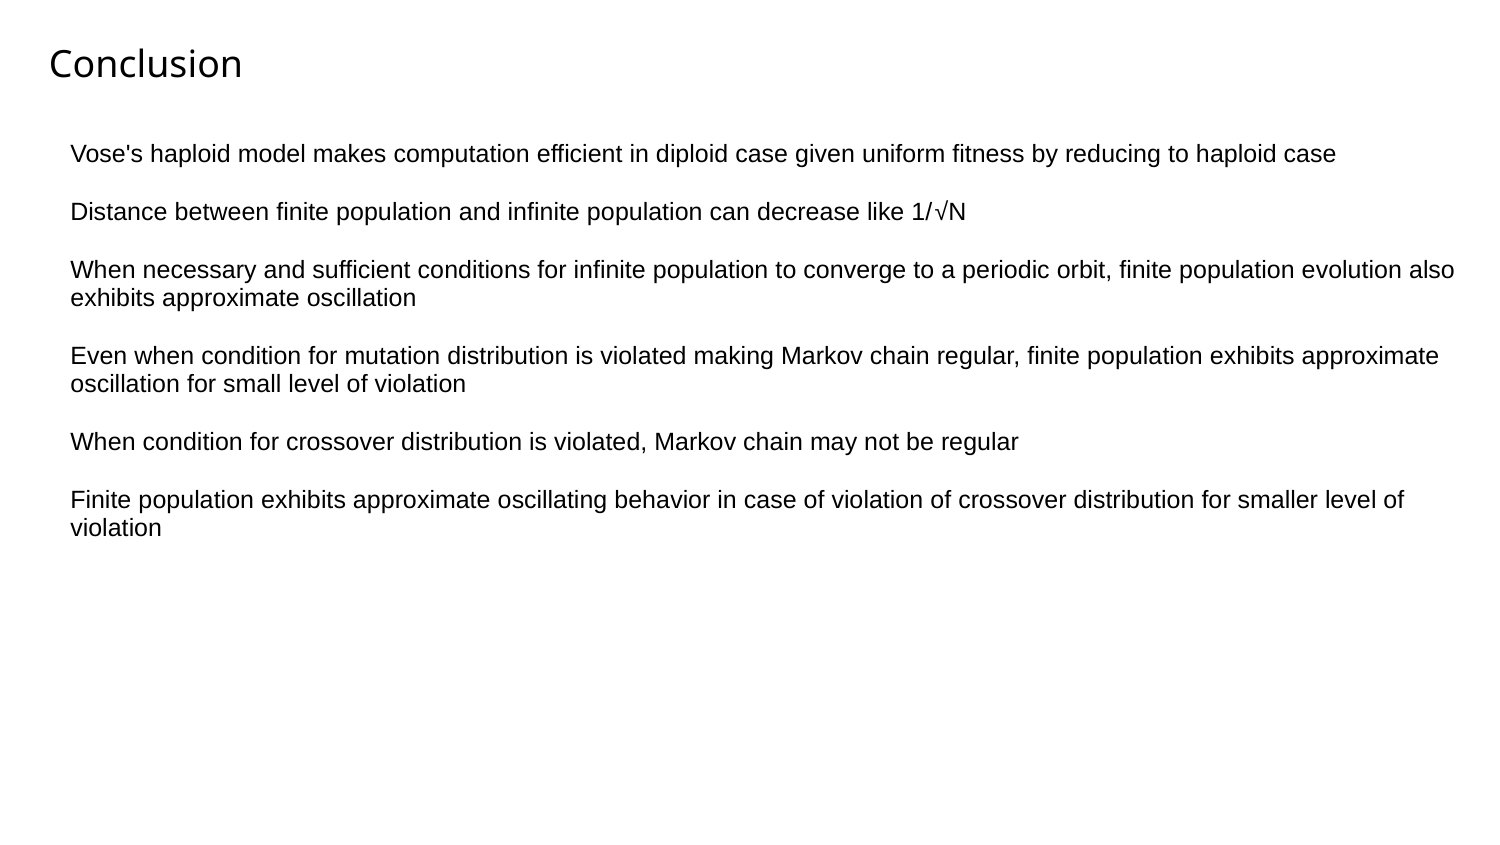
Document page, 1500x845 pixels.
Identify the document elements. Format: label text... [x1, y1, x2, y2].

text_box Vose's haploid model makes computation efficient in diploid case given uniform fitness by reducing to haploid case Distance between finite population and infinite population can decrease like 1/√N When necessary and sufficient conditions for infinite population to converge to a periodic orbit, finite population evolution also exhibits approximate oscillation Even when condition for mutation distribution is violated making Markov chain regular, finite population exhibits approximate oscillation for small level of violation When condition for crossover distribution is violated, Markov chain may not be regular Finite population exhibits approximate oscillating behavior in case of violation of crossover distribution for smaller level of violation [55, 132, 1482, 635]
title Conclusion [48, 13, 1497, 113]
